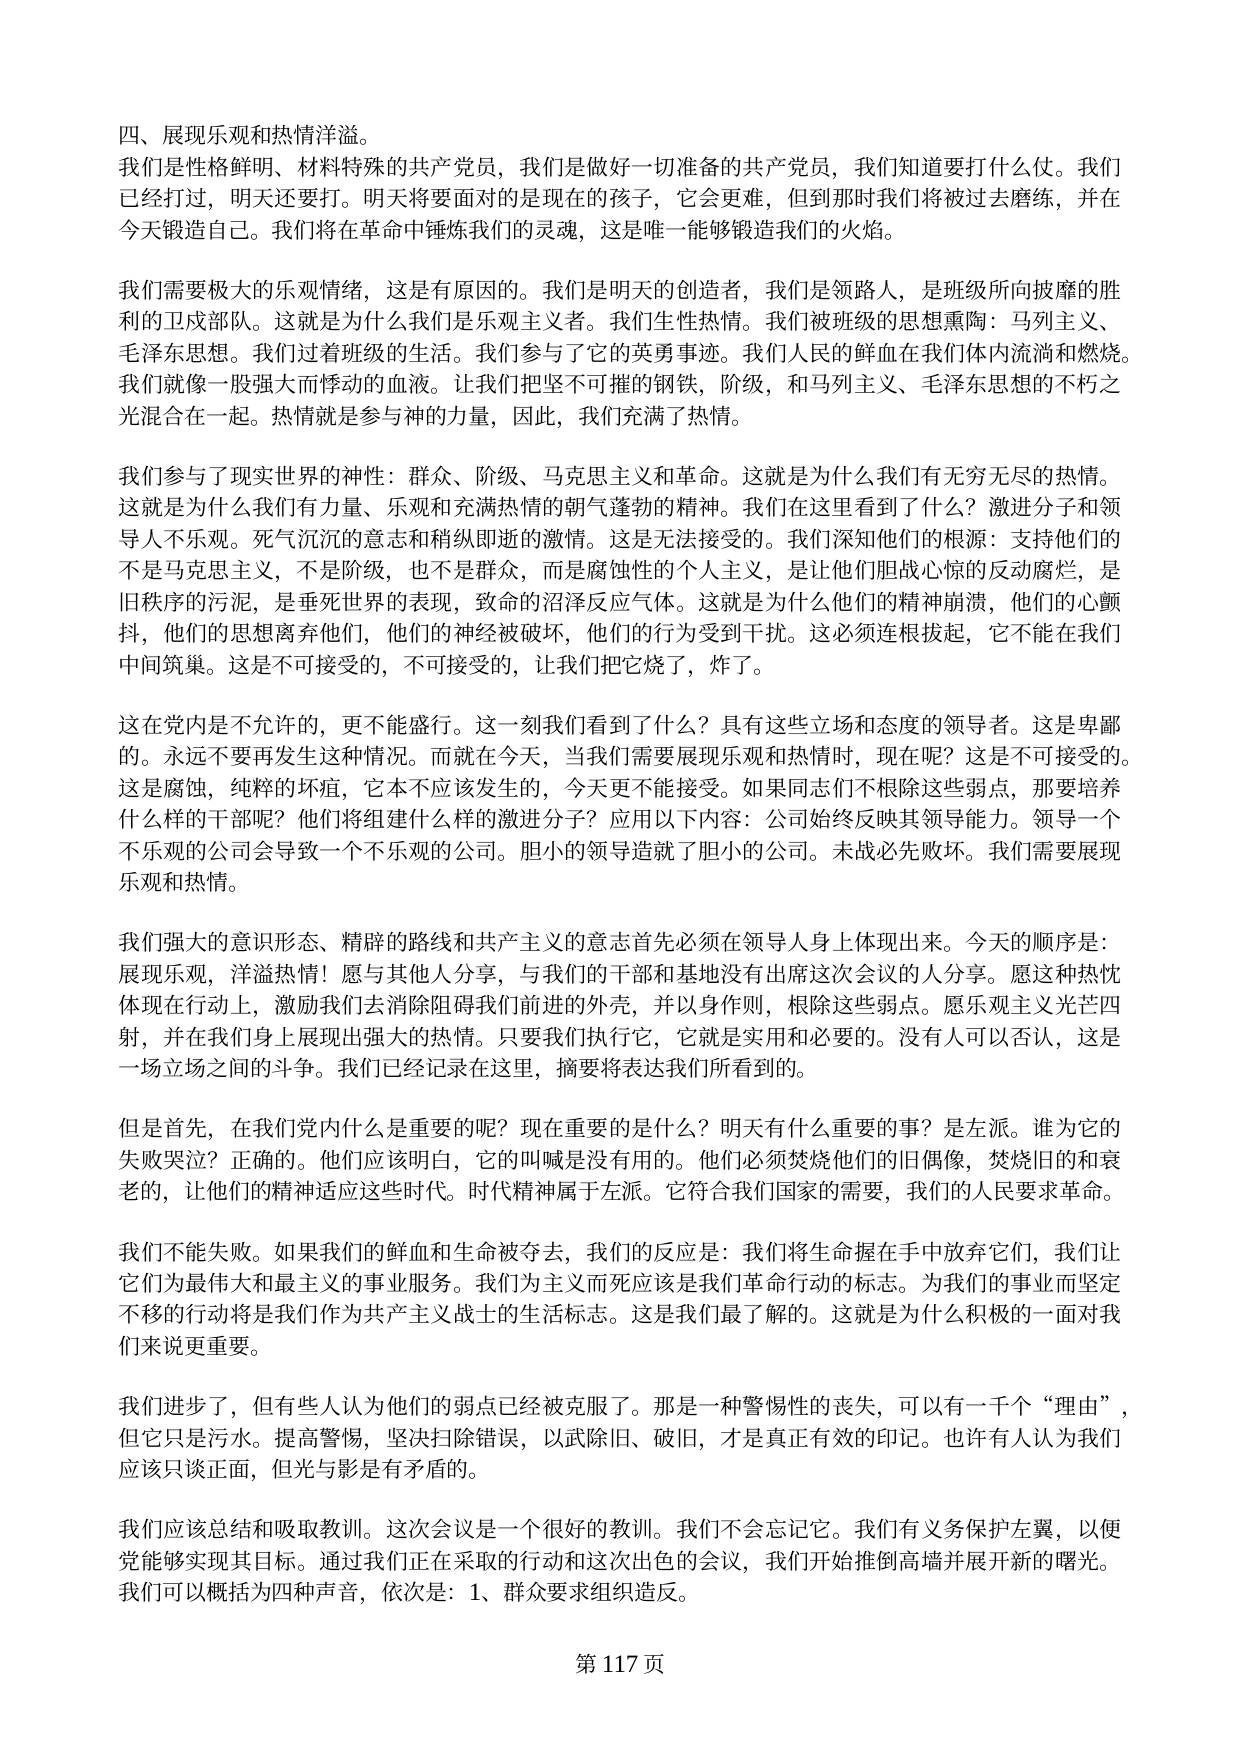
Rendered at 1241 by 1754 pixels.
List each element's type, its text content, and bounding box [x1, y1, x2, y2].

text 我们进步了，但有些人认为他们的弱点已经被克服了。那是一种警惕性的丧失，可以有一千个“理由”，但它只是污水。提高警惕，坚决扫除错误，以武除旧、破旧，才是真正有效的印记。也许有人认为我们应该只谈正面，但光与影是有矛盾的。 [118, 1389, 1122, 1484]
text 我们是性格鲜明、材料特殊的共产党员，我们是做好一切准备的共产党员，我们知道要打什么仗。我们已经打过，明天还要打。明天将要面对的是现在的孩子，它会更难，但到那时我们将被过去磨练，并在今天锻造自己。我们将在革命中锤炼我们的灵魂，这是唯一能够锻造我们的火焰。 [118, 150, 1122, 244]
text 我们强大的意识形态、精辟的路线和共产主义的意志首先必须在领导人身上体现出来。今天的顺序是：展现乐观，洋溢热情！愿与其他人分享，与我们的干部和基地没有出席这次会议的人分享。愿这种热忱体现在行动上，激励我们去消除阻碍我们前进的外壳，并以身作则，根除这些弱点。愿乐观主义光芒四射，并在我们身上展现出强大的热情。只要我们执行它，它就是实用和必要的。没有人可以否认，这是一场立场之间的斗争。我们已经记录在这里，摘要将表达我们所看到的。 [118, 926, 1122, 1083]
text 我们应该总结和吸取教训。这次会议是一个很好的教训。我们不会忘记它。我们有义务保护左翼，以便党能够实现其目标。通过我们正在采取的行动和这次出色的会议，我们开始推倒高墙并展开新的曙光。我们可以概括为四种声音，依次是：1、群众要求组织造反。 [118, 1512, 1122, 1607]
text 这在党内是不允许的，更不能盛行。这一刻我们看到了什么？具有这些立场和态度的领导者。这是卑鄙的。永远不要再发生这种情况。而就在今天，当我们需要展现乐观和热情时，现在呢？这是不可接受的。这是腐蚀，纯粹的坏疽，它本不应该发生的，今天更不能接受。如果同志们不根除这些弱点，那要培养什么样的干部呢？他们将组建什么样的激进分子？应用以下内容：公司始终反映其领导能力。领导一个不乐观的公司会导致一个不乐观的公司。胆小的领导造就了胆小的公司。未战必先败坏。我们需要展现乐观和热情。 [118, 708, 1122, 897]
text 我们参与了现实世界的神性：群众、阶级、马克思主义和革命。这就是为什么我们有无穷无尽的热情。这就是为什么我们有力量、乐观和充满热情的朝气蓬勃的精神。我们在这里看到了什么？激进分子和领导人不乐观。死气沉沉的意志和稍纵即逝的激情。这是无法接受的。我们深知他们的根源：支持他们的不是马克思主义，不是阶级，也不是群众，而是腐蚀性的个人主义，是让他们胆战心惊的反动腐烂，是旧秩序的污泥，是垂死世界的表现，致命的沼泽反应气体。这就是为什么他们的精神崩溃，他们的心颤抖，他们的思想离弃他们，他们的神经被破坏，他们的行为受到干扰。这必须连根拔起，它不能在我们中间筑巢。这是不可接受的，不可接受的，让我们把它烧了，炸了。 [118, 459, 1122, 679]
text 我们需要极大的乐观情绪，这是有原因的。我们是明天的创造者，我们是领路人，是班级所向披靡的胜利的卫戍部队。这就是为什么我们是乐观主义者。我们生性热情。我们被班级的思想熏陶：马列主义、毛泽东思想。我们过着班级的生活。我们参与了它的英勇事迹。我们人民的鲜血在我们体内流淌和燃烧。我们就像一股强大而悸动的血液。让我们把坚不可摧的钢铁，阶级，和马列主义、毛泽东思想的不朽之光混合在一起。热情就是参与神的力量，因此，我们充满了热情。 [118, 273, 1122, 430]
text 但是首先，在我们党内什么是重要的呢？现在重要的是什么？明天有什么重要的事？是左派。谁为它的失败哭泣？正确的。他们应该明白，它的叫喊是没有用的。他们必须焚烧他们的旧偶像，焚烧旧的和衰老的，让他们的精神适应这些时代。时代精神属于左派。它符合我们国家的需要，我们的人民要求革命。 [118, 1112, 1122, 1206]
text 我们不能失败。如果我们的鲜血和生命被夺去，我们的反应是：我们将生命握在手中放弃它们，我们让它们为最伟大和最主义的事业服务。我们为主义而死应该是我们革命行动的标志。为我们的事业而坚定不移的行动将是我们作为共产主义战士的生活标志。这是我们最了解的。这就是为什么积极的一面对我们来说更重要。 [118, 1235, 1122, 1361]
text 四、展现乐观和热情洋溢。 [118, 118, 1122, 150]
